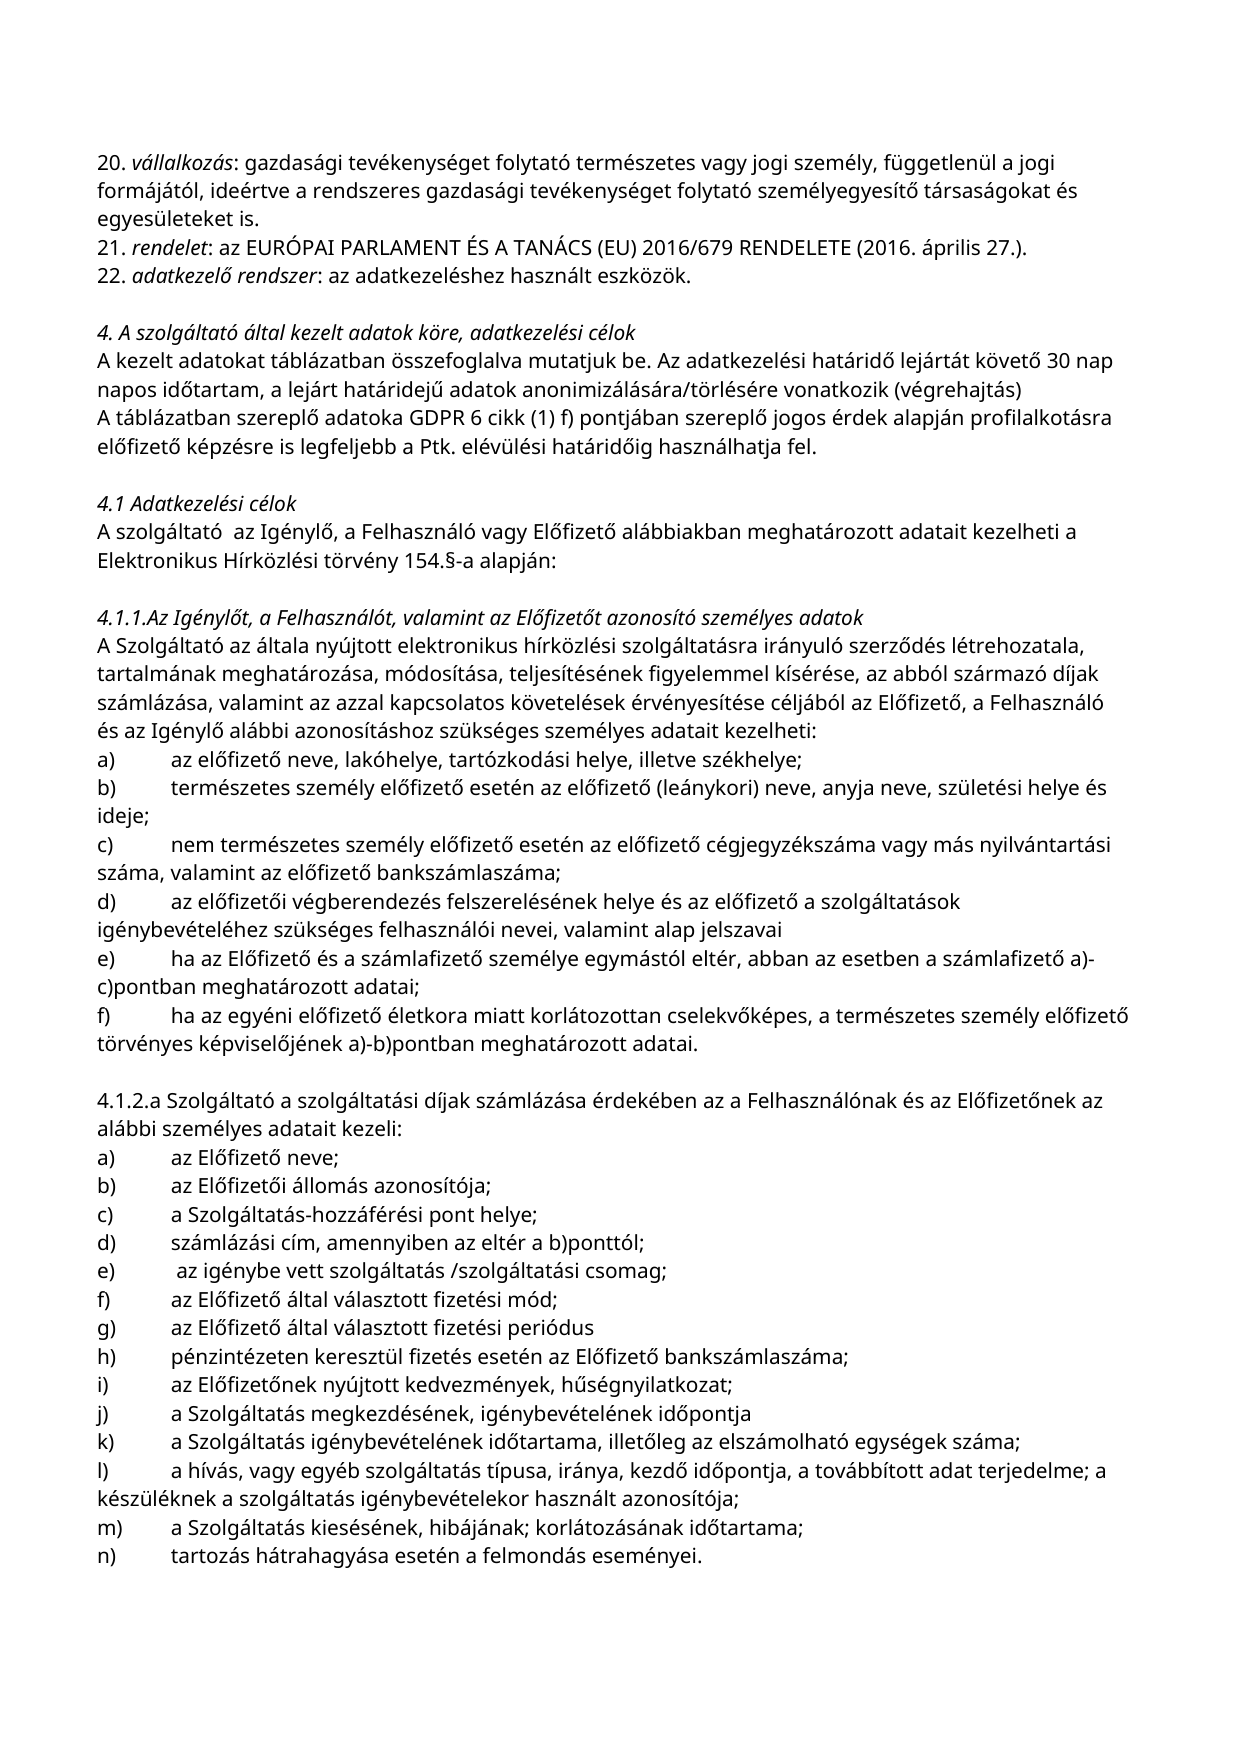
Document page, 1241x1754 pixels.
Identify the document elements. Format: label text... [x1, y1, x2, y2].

text A táblázatban szereplő adatoka GDPR 6 cikk (1) f) pontjában szereplő jogos érdek alapján profilalkotásra előfizető képzésre is legfeljebb a Ptk. elévülési határidőig használhatja fel. [97, 403, 1130, 460]
text 21. rendelet: az EURÓPAI PARLAMENT ÉS A TANÁCS (EU) 2016/679 RENDELETE (2016. április 27.). [97, 233, 1130, 261]
text d) az előfizetői végberendezés felszerelésének helye és az előfizető a szolgáltatások igénybevételéhez szükséges felhasználói nevei, valamint alap jelszavai [97, 887, 1130, 944]
text A szolgáltató az Igénylő, a Felhasználó vagy Előfizető alábbiakban meghatározott adatait kezelheti a Elektronikus Hírközlési törvény 154.§-a alapján: [97, 517, 1130, 574]
text m) a Szolgáltatás kiesésének, hibájának; korlátozásának időtartama; [97, 1513, 1130, 1541]
text e) ha az Előfizető és a számlafizető személye egymástól eltér, abban az esetben a számlafizető a)-c)pontban meghatározott adatai; [97, 944, 1130, 1001]
text j) a Szolgáltatás megkezdésének, igénybevételének időpontja [97, 1399, 1130, 1427]
text n) tartozás hátrahagyása esetén a felmondás eseményei. [97, 1541, 1130, 1569]
text c) a Szolgáltatás-hozzáférési pont helye; [97, 1200, 1130, 1228]
text b) az Előfizetői állomás azonosítója; [97, 1171, 1130, 1200]
text A Szolgáltató az általa nyújtott elektronikus hírközlési szolgáltatásra irányuló szerződés létrehozatala, tartalmának meghatározása, módosítása, teljesítésének figyelemmel kísérése, az abból származó díjak számlázása, valamint az azzal kapcsolatos követelések érvényesítése céljából az Előfizető, a Felhasználó és az Igénylő alábbi azonosításhoz szükséges személyes adatait kezelheti: [97, 631, 1130, 745]
text 22. adatkezelő rendszer: az adatkezeléshez használt eszközök. [97, 261, 1130, 290]
text 4.1.1.Az Igénylőt, a Felhasználót, valamint az Előfizetőt azonosító személyes adatok [97, 603, 1130, 631]
text b) természetes személy előfizető esetén az előfizető (leánykori) neve, anyja neve, születési helye és ideje; [97, 773, 1130, 830]
text l) a hívás, vagy egyéb szolgáltatás típusa, iránya, kezdő időpontja, a továbbított adat terjedelme; a készüléknek a szolgáltatás igénybevételekor használt azonosítója; [97, 1456, 1130, 1513]
text f) az Előfizető által választott fizetési mód; [97, 1285, 1130, 1313]
text c) nem természetes személy előfizető esetén az előfizető cégjegyzékszáma vagy más nyilvántartási száma, valamint az előfizető bankszámlaszáma; [97, 830, 1130, 887]
text i) az Előfizetőnek nyújtott kedvezmények, hűségnyilatkozat; [97, 1370, 1130, 1399]
text k) a Szolgáltatás igénybevételének időtartama, illetőleg az elszámolható egységek száma; [97, 1427, 1130, 1456]
text 4. A szolgáltató által kezelt adatok köre, adatkezelési célok [97, 318, 1130, 347]
text f) ha az egyéni előfizető életkora miatt korlátozottan cselekvőképes, a természetes személy előfizető törvényes képviselőjének a)-b)pontban meghatározott adatai. [97, 1001, 1130, 1058]
text e) az igénybe vett szolgáltatás /szolgáltatási csomag; [97, 1257, 1130, 1285]
text h) pénzintézeten keresztül fizetés esetén az Előfizető bankszámlaszáma; [97, 1342, 1130, 1370]
text a) az Előfizető neve; [97, 1143, 1130, 1171]
text 4.1.2.a Szolgáltató a szolgáltatási díjak számlázása érdekében az a Felhasználónak és az Előfizetőnek az alábbi személyes adatait kezeli: [97, 1086, 1130, 1143]
text g) az Előfizető által választott fizetési periódus [97, 1313, 1130, 1342]
text 20. vállalkozás: gazdasági tevékenységet folytató természetes vagy jogi személy, függetlenül a jogi formájától, ideértve a rendszeres gazdasági tevékenységet folytató személyegyesítő társaságokat és egyesületeket is. [97, 148, 1130, 233]
text 4.1 Adatkezelési célok [97, 489, 1130, 517]
text d) számlázási cím, amennyiben az eltér a b)ponttól; [97, 1228, 1130, 1257]
text A kezelt adatokat táblázatban összefoglalva mutatjuk be. Az adatkezelési határidő lejártát követő 30 nap napos időtartam, a lejárt határidejű adatok anonimizálására/törlésére vonatkozik (végrehajtás) [97, 347, 1130, 403]
text a) az előfizető neve, lakóhelye, tartózkodási helye, illetve székhelye; [97, 745, 1130, 773]
